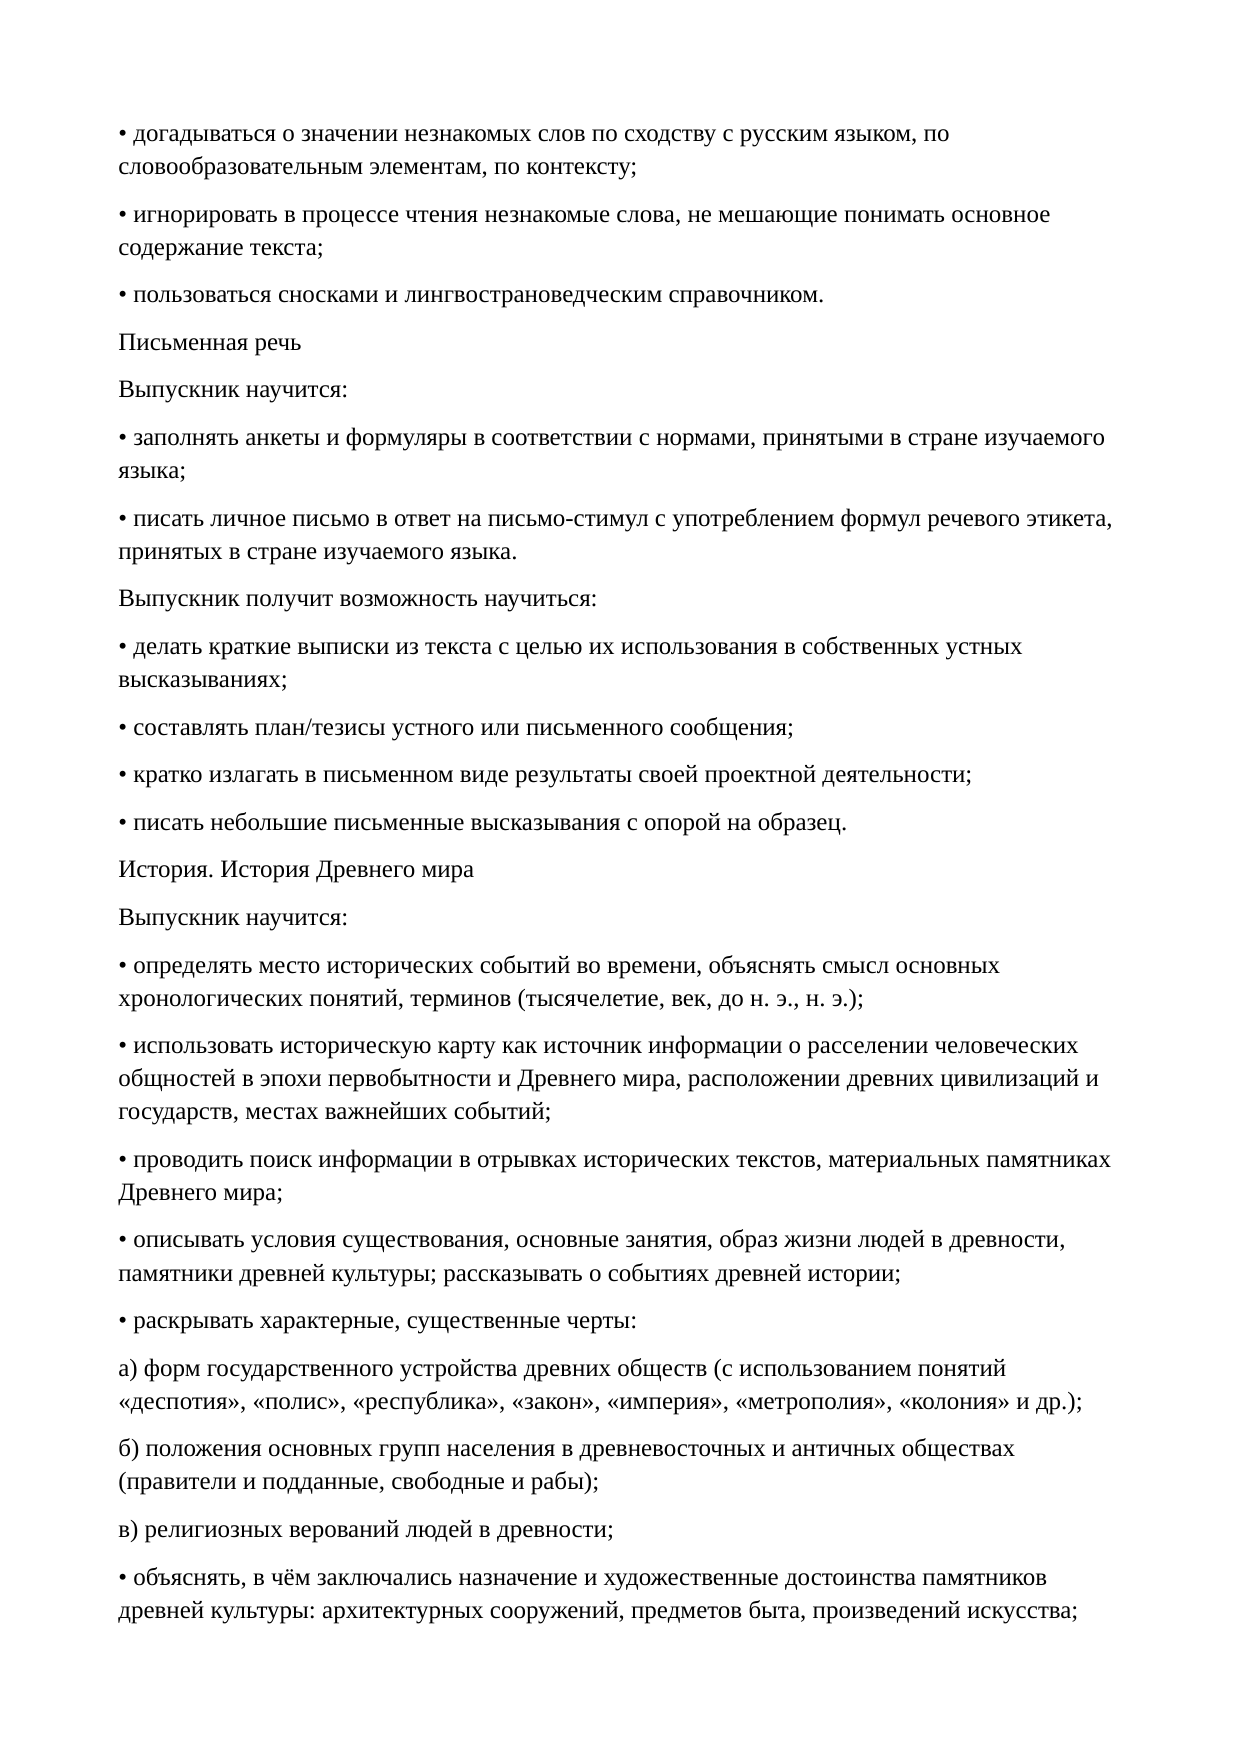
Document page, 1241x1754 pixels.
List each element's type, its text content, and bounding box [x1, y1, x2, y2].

text • объяснять, в чём заключались назначение и художественные достоинства памятников древней культуры: архитектурных сооружений, предметов быта, произведений искусства; [118, 1562, 1122, 1623]
text в) религиозных верований людей в древности; [118, 1514, 1122, 1543]
text • использовать историческую карту как источник информации о расселении человеческих общностей в эпохи первобытности и Древнего мира, расположении древних цивилизаций и государств, местах важнейших событий; [118, 1030, 1122, 1125]
text • игнорировать в процессе чтения незнакомые слова, не мешающие понимать основное содержание текста; [118, 199, 1122, 261]
text б) положения основных групп населения в древневосточных и античных обществах (правители и подданные, свободные и рабы); [118, 1433, 1122, 1495]
text • составлять план/тезисы устного или письменного сообщения; [118, 712, 1122, 740]
text • писать небольшие письменные высказывания с опорой на образец. [118, 807, 1122, 836]
text • пользоваться сносками и лингвострановедческим справочником. [118, 279, 1122, 308]
text Письменная речь [118, 327, 1122, 356]
text • догадываться о значении незнакомых слов по сходству с русским языком, по словообразовательным элементам, по контексту; [118, 118, 1122, 180]
text Выпускник научится: [118, 902, 1122, 931]
text • заполнять анкеты и формуляры в соответствии с нормами, принятыми в стране изучаемого языка; [118, 422, 1122, 484]
text • описывать условия существования, основные занятия, образ жизни людей в древности, памятники древней культуры; рассказывать о событиях древней истории; [118, 1224, 1122, 1286]
text • проводить поиск информации в отрывках исторических текстов, материальных памятниках Древнего мира; [118, 1144, 1122, 1206]
text • определять место исторических событий во времени, объяснять смысл основных хронологических понятий, терминов (тысячелетие, век, до н. э., н. э.); [118, 950, 1122, 1011]
text • кратко излагать в письменном виде результаты своей проектной деятельности; [118, 759, 1122, 788]
text История. История Древнего мира [118, 854, 1122, 883]
text • писать личное письмо в ответ на письмо-стимул с употреблением формул речевого этикета, принятых в стране изучаемого языка. [118, 503, 1122, 564]
text Выпускник получит возможность научиться: [118, 583, 1122, 612]
text а) форм государственного устройства древних обществ (с использованием понятий «деспотия», «полис», «республика», «закон», «империя», «метрополия», «колония» и др.); [118, 1353, 1122, 1414]
text • раскрывать характерные, существенные черты: [118, 1305, 1122, 1334]
text Выпускник научится: [118, 374, 1122, 403]
text • делать краткие выписки из текста с целью их использования в собственных устных высказываниях; [118, 631, 1122, 693]
